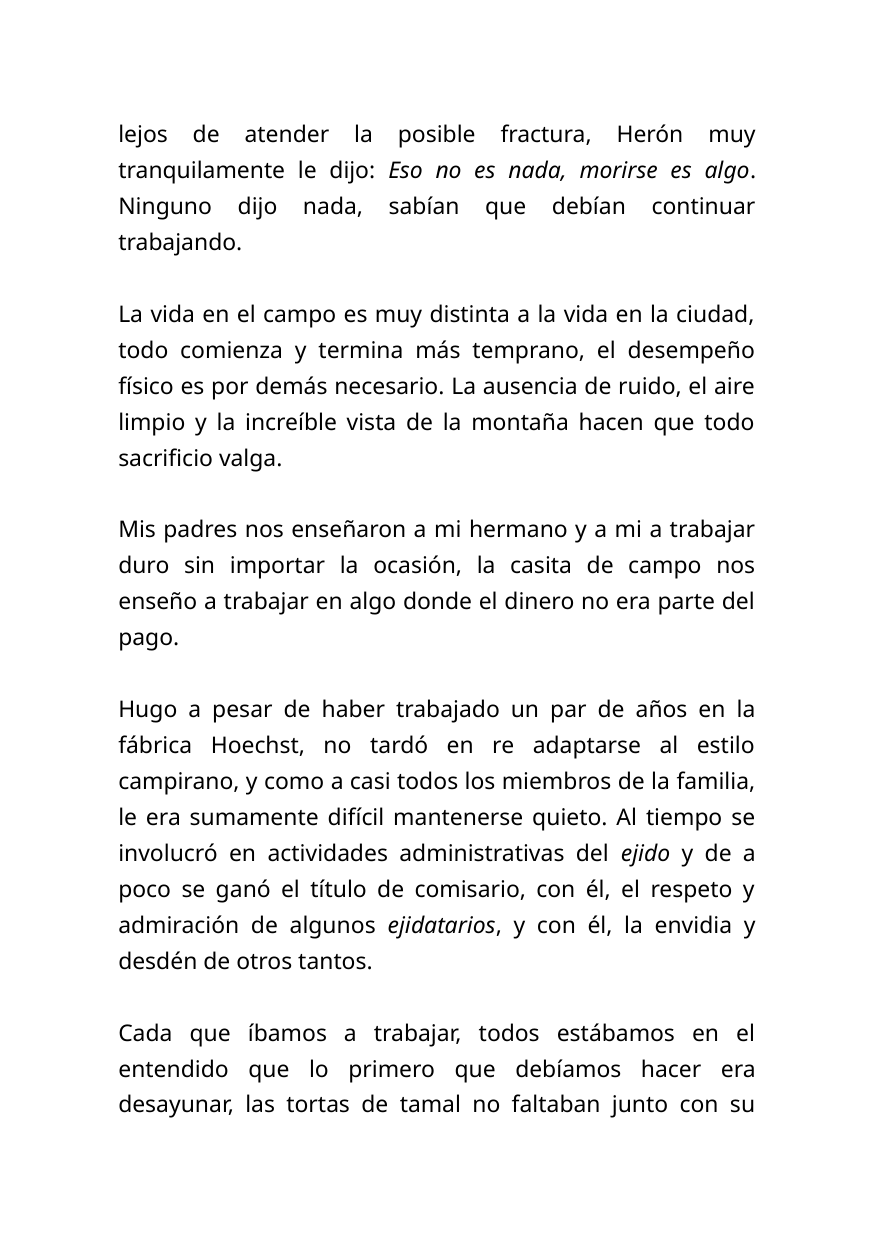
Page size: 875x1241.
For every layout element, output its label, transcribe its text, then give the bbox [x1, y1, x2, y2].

text La vida en el campo es muy distinta a la vida en la ciudad, todo comienza y termina más temprano, el desempeño físico es por demás necesario. La ausencia de ruido, el aire limpio y la increíble vista de la montaña hacen que todo sacrificio valga. [118, 298, 756, 473]
text Mis padres nos enseñaron a mi hermano y a mi a trabajar duro sin importar la ocasión, la casita de campo nos enseño a trabajar en algo donde el dinero no era parte del pago. [118, 513, 756, 652]
text Hugo a pesar de haber trabajado un par de años en la fábrica Hoechst, no tardó en re adaptarse al estilo campirano, y como a casi todos los miembros de la familia, le era sumamente difícil mantenerse quieto. Al tiempo se involucró en actividades administrativas del ejido y de a poco se ganó el título de comisario, con él, el respeto y admiración de algunos ejidatarios, y con él, la envidia y desdén de otros tantos. [118, 693, 756, 976]
text lejos de atender la posible fractura, Herón muy tranquilamente le dijo: Eso no es nada, morirse es algo. Ninguno dijo nada, sabían que debían continuar trabajando. [118, 118, 756, 257]
text Cada que íbamos a trabajar, todos estábamos en el entendido que lo primero que debíamos hacer era desayunar, las tortas de tamal no faltaban junto con su [118, 1017, 756, 1120]
